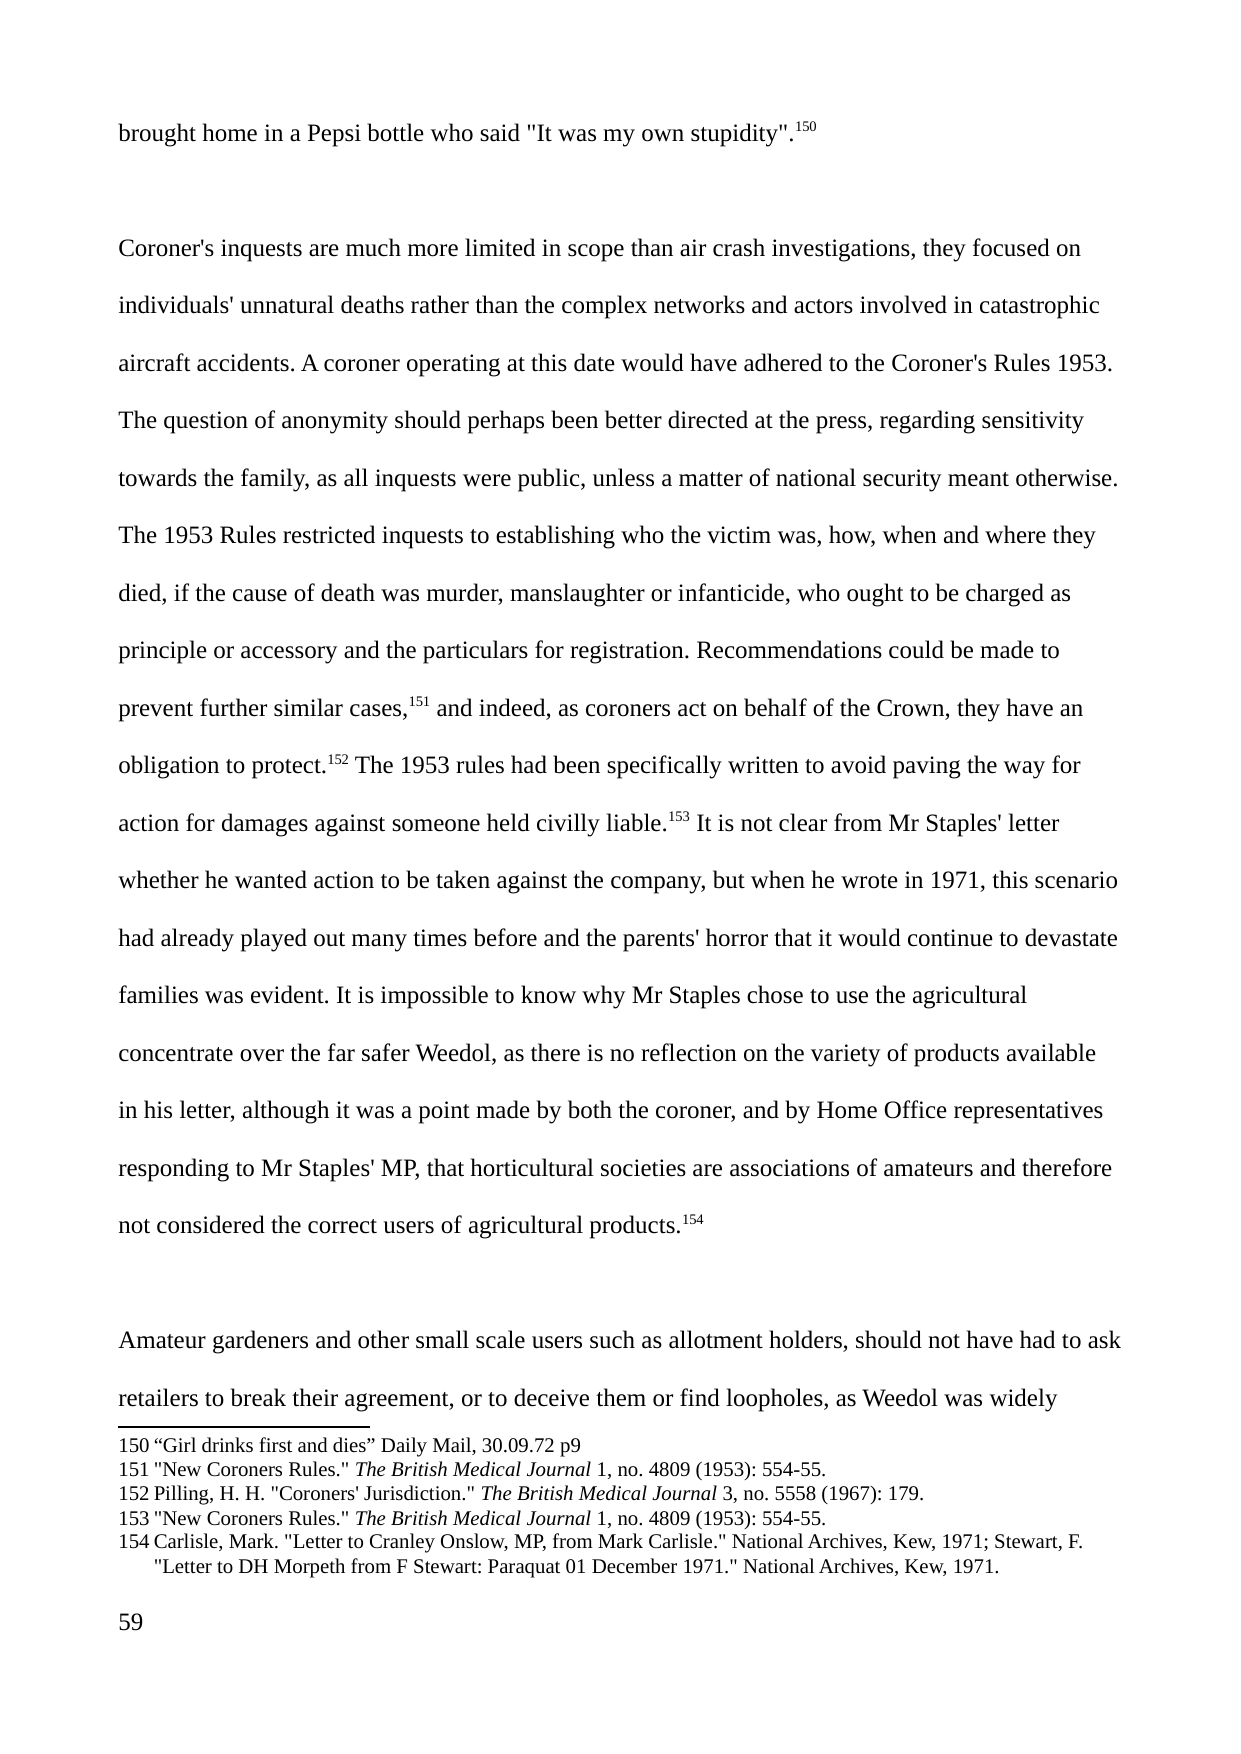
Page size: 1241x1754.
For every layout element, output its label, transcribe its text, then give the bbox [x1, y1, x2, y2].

text Coroner's inquests are much more limited in scope than air crash investigations, they focused on individuals' unnatural deaths rather than the complex networks and actors involved in catastrophic aircraft accidents. A coroner operating at this date would have adhered to the Coroner's Rules 1953. The question of anonymity should perhaps been better directed at the press, regarding sensitivity towards the family, as all inquests were public, unless a matter of national security meant otherwise. The 1953 Rules restricted inquests to establishing who the victim was, how, when and where they died, if the cause of death was murder, manslaughter or infanticide, who ought to be charged as principle or accessory and the particulars for registration. Recommendations could be made to prevent further similar cases, and indeed, as coroners act on behalf of the Crown, they have an obligation to protect. The 1953 rules had been specifically written to avoid paving the way for action for damages against someone held civilly liable. It is not clear from Mr Staples' letter whether he wanted action to be taken against the company, but when he wrote in 1971, this scenario had already played out many times before and the parents' horror that it would continue to devastate families was evident. It is impossible to know why Mr Staples chose to use the agricultural concentrate over the far safer Weedol, as there is no reflection on the variety of products available in his letter, although it was a point made by both the coroner, and by Home Office representatives responding to Mr Staples' MP, that horticultural societies are associations of amateurs and therefore not considered the correct users of agricultural products. [118, 233, 1122, 1239]
text Pilling, H. H. "Coroners' Jurisdiction." The British Medical Journal 3, no. 5558 (1967): 179. [118, 1481, 1122, 1505]
text brought home in a Pepsi bottle who said "It was my own stupidity". [118, 118, 1122, 147]
text "New Coroners Rules." The British Medical Journal 1, no. 4809 (1953): 554-55. [118, 1457, 1122, 1481]
text Carlisle, Mark. "Letter to Cranley Onslow, MP, from Mark Carlisle." National Archives, Kew, 1971; Stewart, F. "Letter to DH Morpeth from F Stewart: Paraquat 01 December 1971." National Archives, Kew, 1971. [118, 1529, 1122, 1578]
text "New Coroners Rules." The British Medical Journal 1, no. 4809 (1953): 554-55. [118, 1505, 1122, 1529]
text “Girl drinks first and dies” Daily Mail, 30.09.72 p9 [118, 1433, 1122, 1457]
text Amateur gardeners and other small scale users such as allotment holders, should not have had to ask retailers to break their agreement, or to deceive them or find loopholes, as Weedol was widely [118, 1326, 1122, 1412]
